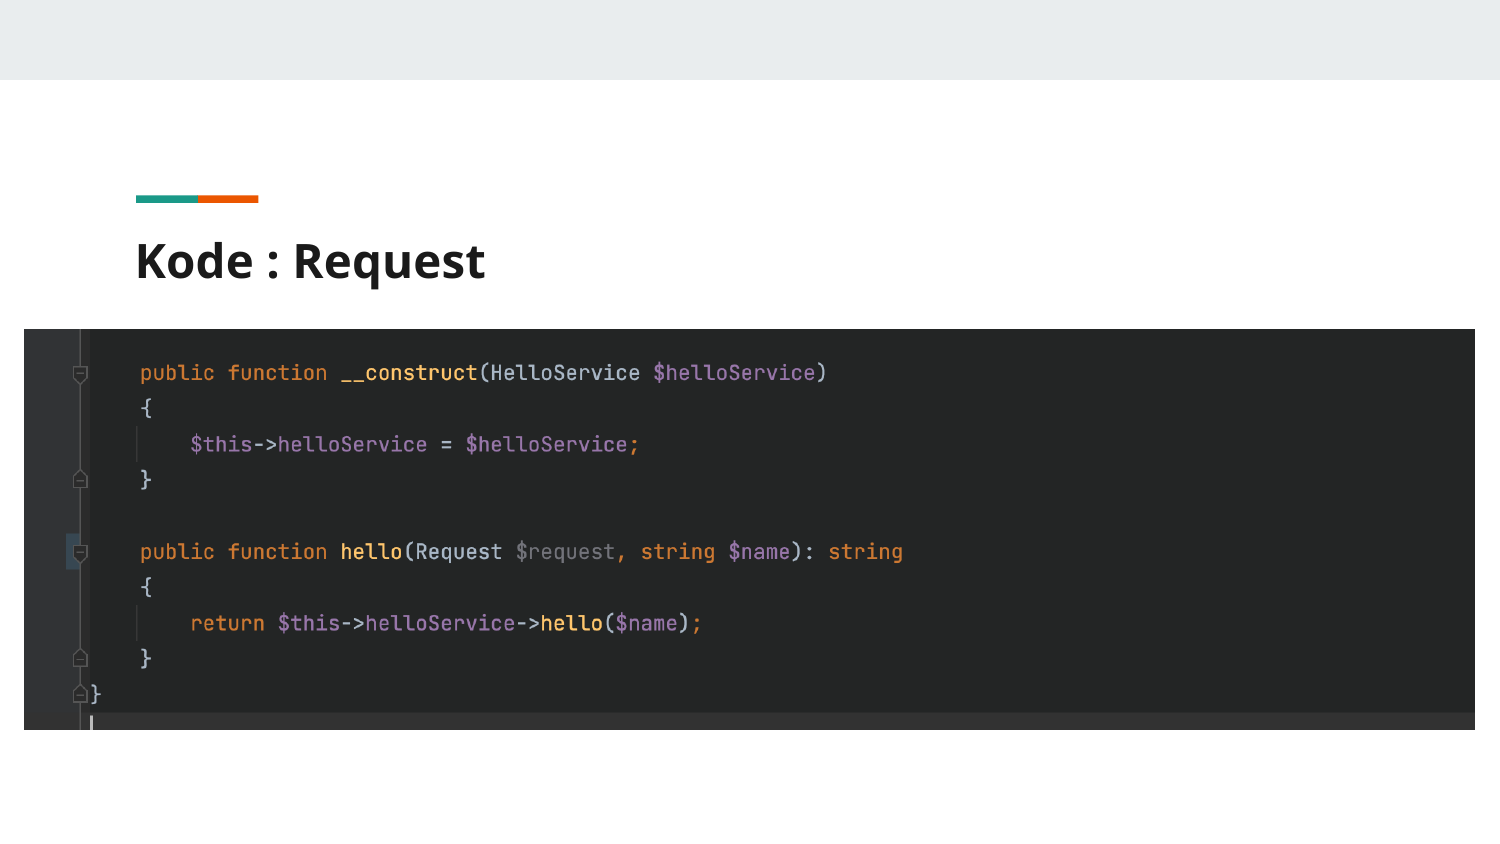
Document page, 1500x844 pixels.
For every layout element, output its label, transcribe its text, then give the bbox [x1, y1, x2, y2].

picture [24, 329, 1475, 730]
title Kode : Request [119, 216, 1381, 305]
